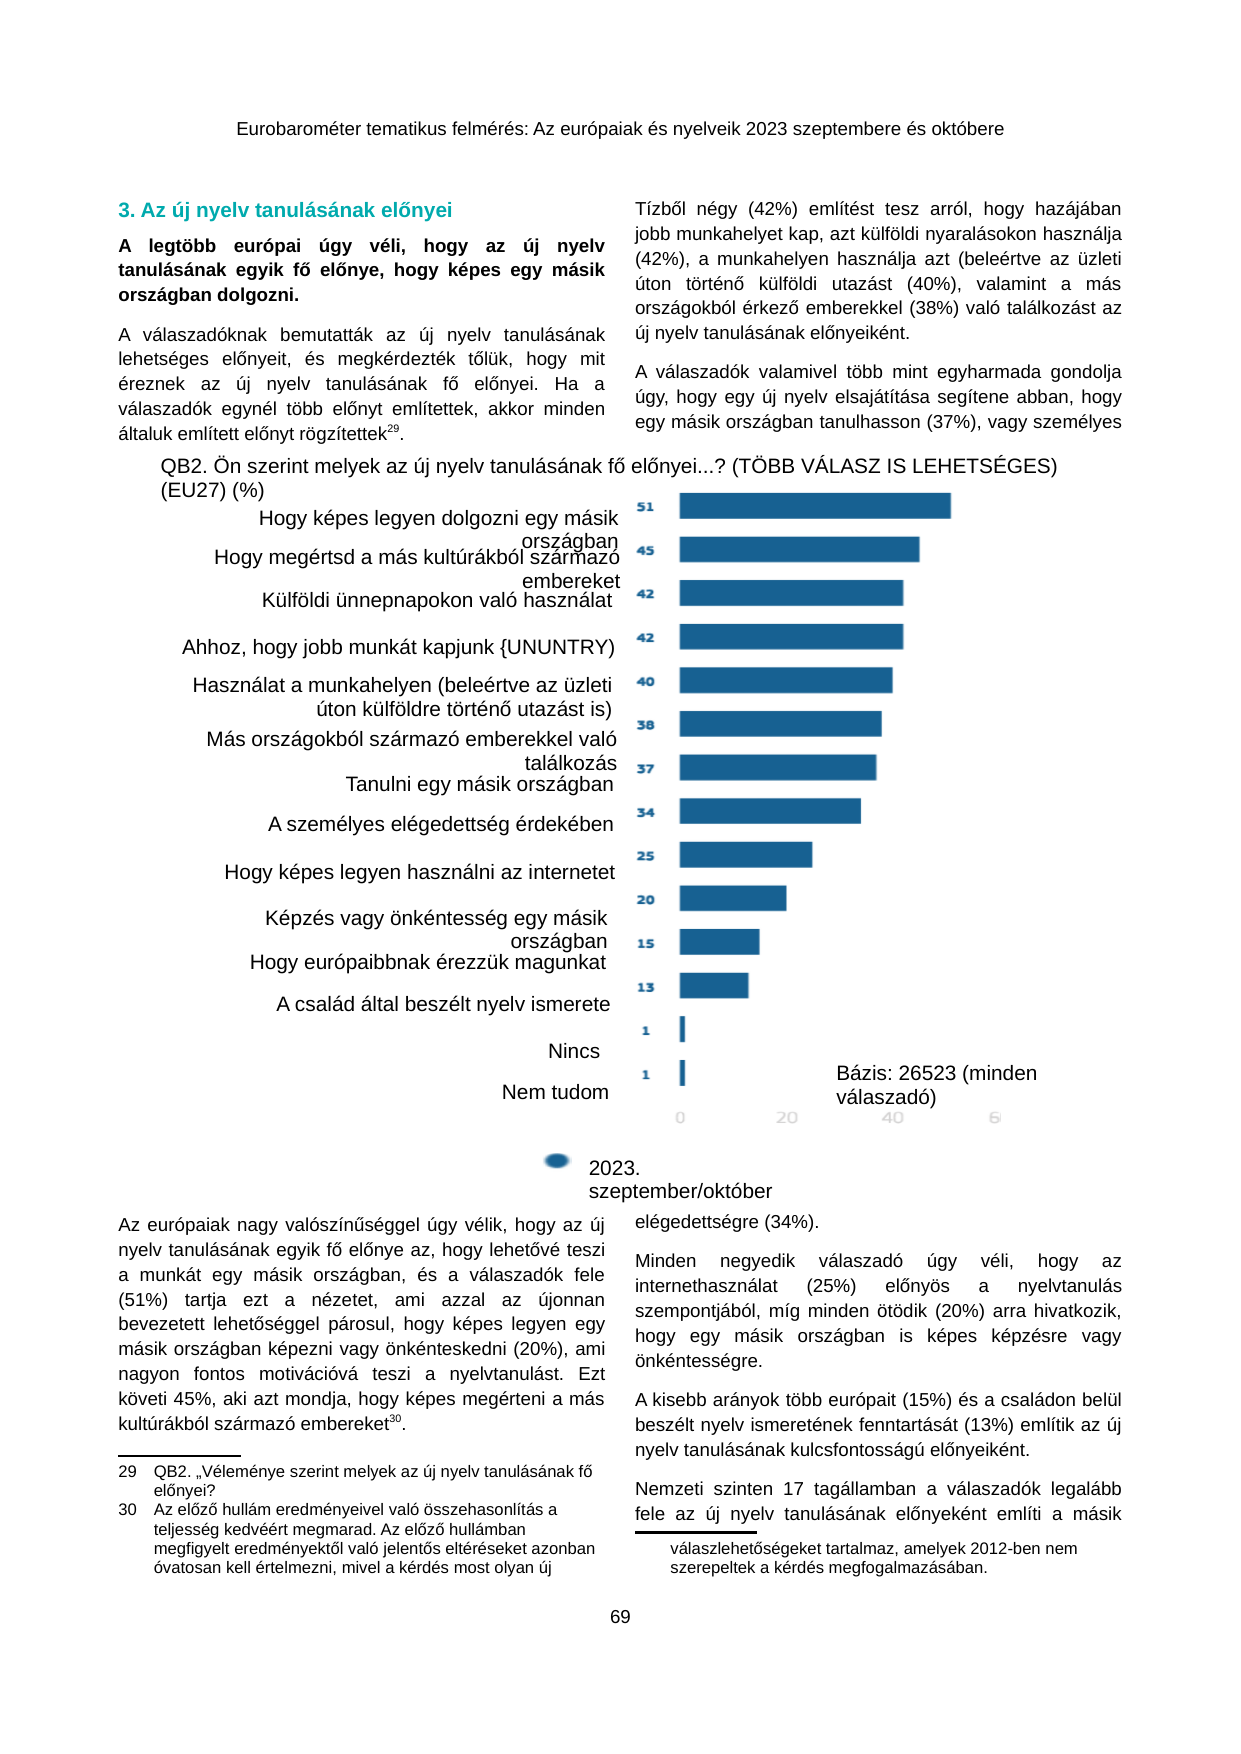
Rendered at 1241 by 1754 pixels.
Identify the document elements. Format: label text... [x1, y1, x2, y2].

picture [618, 486, 1001, 1130]
text A kisebb arányok több európait (15%) és a családon belül beszélt nyelv ismeretének fenntartását (13%) említik az új nyelv tanulásának kulcsfontosságú előnyeiként. [635, 1389, 1122, 1460]
text A legtöbb európai úgy véli, hogy az új nyelv tanulásának egyik fő előnye, hogy képes egy másik országban dolgozni. [118, 234, 605, 306]
text Minden negyedik válaszadó úgy véli, hogy az internethasználat (25%) előnyös a nyelvtanulás szempontjából, míg minden ötödik (20%) arra hivatkozik, hogy egy másik országban is képes képzésre vagy önkéntességre. [635, 1250, 1122, 1371]
text Az európaiak nagy valószínűséggel úgy vélik, hogy az új nyelv tanulásának egyik fő előnye az, hogy lehetővé teszi a munkát egy másik országban, és a válaszadók fele (51%) tartja ezt a nézetet, ami azzal az újonnan bevezetett lehetőséggel párosul, hogy képes legyen egy másik országban képezni vagy önkénteskedni (20%), ami nagyon fontos motivációvá teszi a nyelvtanulást. Ezt követi 45%, aki azt mondja, hogy képes megérteni a más kultúrákból származó embereket. [118, 462, 605, 1434]
text A válaszadóknak bemutatták az új nyelv tanulásának lehetséges előnyeit, és megkérdezték tőlük, hogy mit éreznek az új nyelv tanulásának fő előnyei. Ha a válaszadók egynél több előnyt említettek, akkor minden általuk említett előnyt rögzítettek. [118, 323, 605, 444]
text Nemzeti szinten 17 tagállamban a válaszadók legalább fele az új nyelv tanulásának előnyeként említi a másik [635, 1478, 1122, 1524]
text Tízből négy (42%) említést tesz arról, hogy hazájában jobb munkahelyet kap, azt külföldi nyaralásokon használja (42%), a munkahelyen használja azt (beleértve az üzleti úton történő külföldi utazást (40%), valamint a más országokból érkező emberekkel (38%) való találkozást az új nyelv tanulásának előnyeiként. [635, 198, 1122, 343]
text A válaszadók valamivel több mint egyharmada gondolja úgy, hogy egy új nyelv elsajátítása segítene abban, hogy egy másik országban tanulhasson (37%), vagy személyes elégedettségre (34%). [635, 361, 1122, 1232]
picture [529, 1153, 572, 1174]
text válaszlehetőségeket tartalmaz, amelyek 2012-ben nem szerepeltek a kérdés megfogalmazásában. [635, 1538, 1122, 1577]
text QB2. „Véleménye szerint melyek az új nyelv tanulásának fő előnyei? [118, 1462, 605, 1500]
text Az előző hullám eredményeivel való összehasonlítás a teljesség kedvéért megmarad. Az előző hullámban megfigyelt eredményektől való jelentős eltéréseket azonban óvatosan kell értelmezni, mivel a kérdés most olyan új [118, 1500, 605, 1577]
subtitle 3. Az új nyelv tanulásának előnyei [118, 198, 605, 222]
